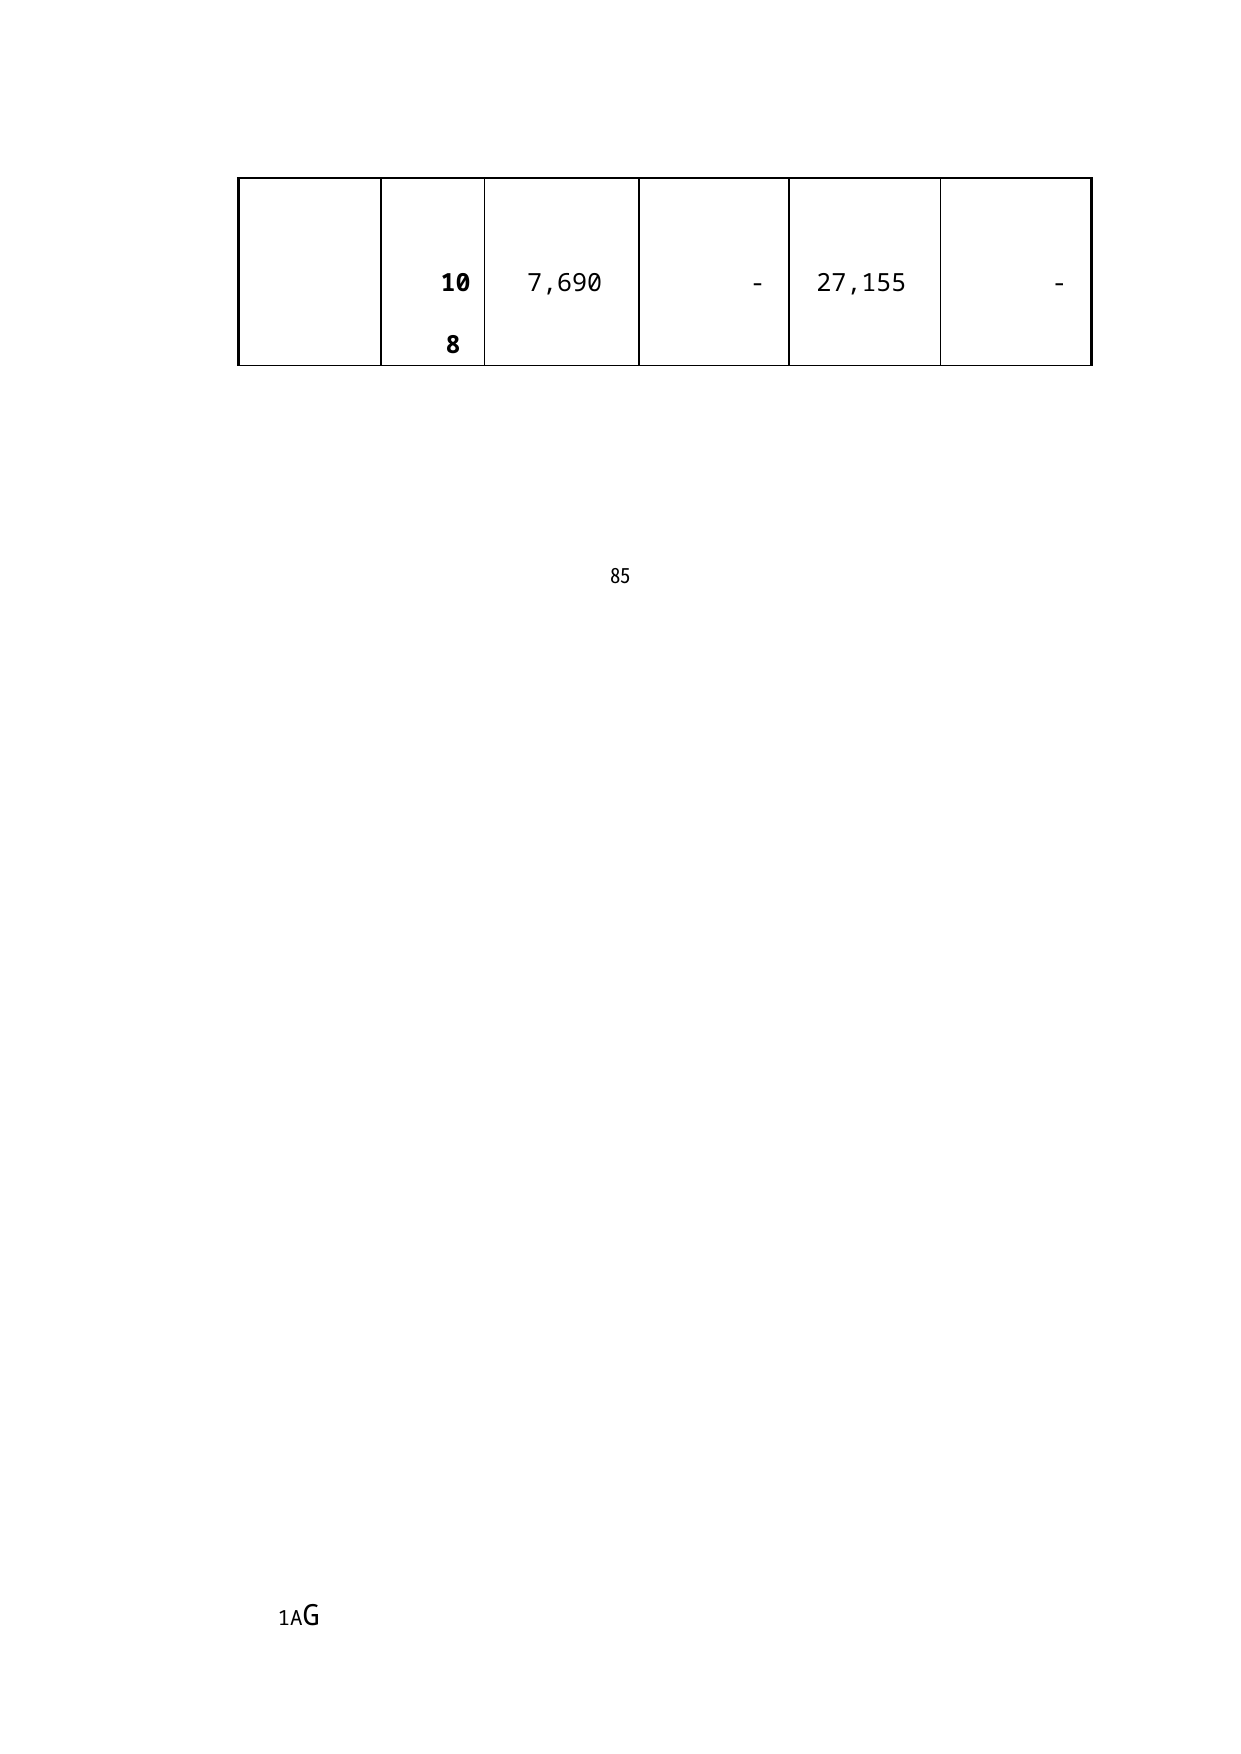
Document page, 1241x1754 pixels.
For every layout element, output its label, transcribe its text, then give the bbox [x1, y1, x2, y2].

table_cell 108 [382, 179, 484, 365]
table_cell 7,690 [485, 179, 638, 365]
table_cell 27,155 [790, 179, 940, 365]
table_cell - [640, 179, 788, 365]
table_cell [240, 179, 380, 365]
table_cell - [941, 179, 1090, 365]
